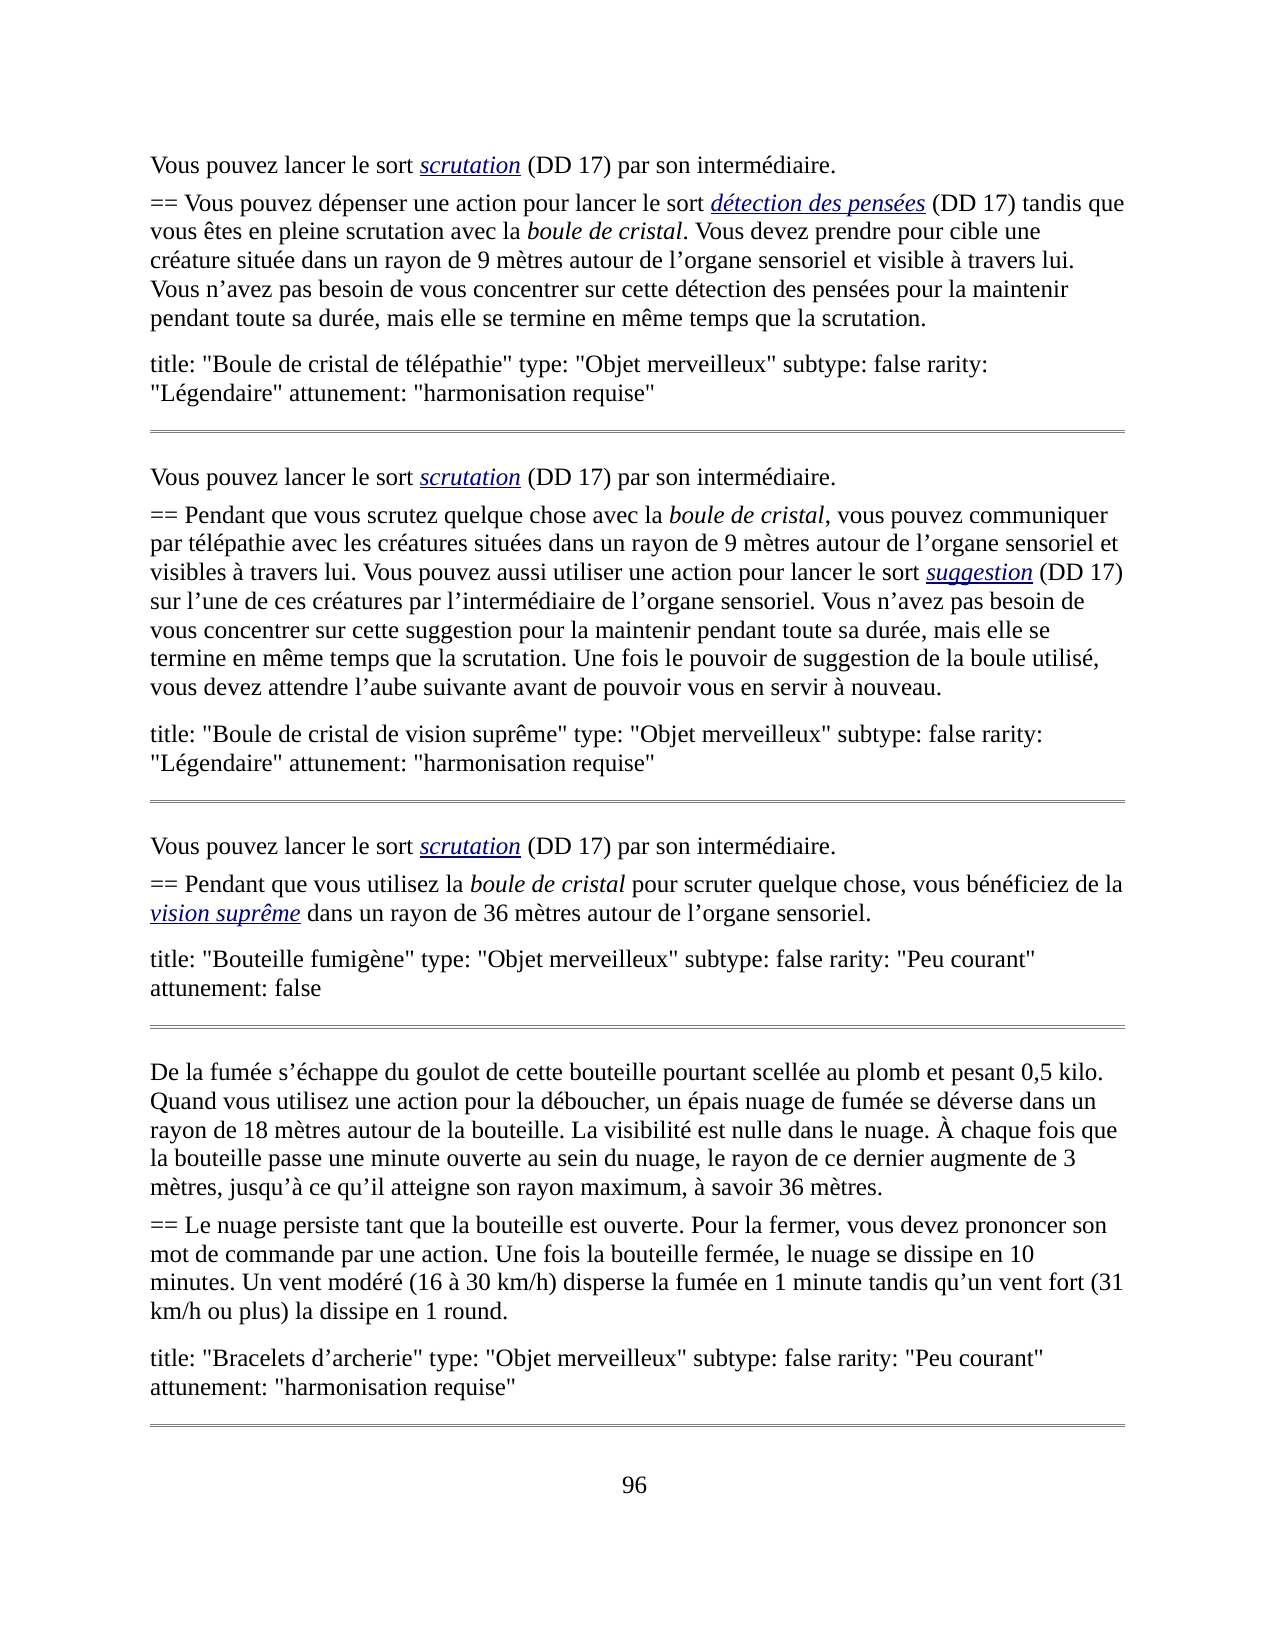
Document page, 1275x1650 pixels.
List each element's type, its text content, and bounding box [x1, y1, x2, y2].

text Vous pouvez lancer le sort scrutation (DD 17) par son intermédiaire. [150, 150, 1125, 179]
text == Le nuage persiste tant que la bouteille est ouverte. Pour la fermer, vous devez prononcer son mot de commande par une action. Une fois la bouteille fermée, le nuage se dissipe en 10 minutes. Un vent modéré (16 à 30 km/h) disperse la fumée en 1 minute tandis qu’un vent fort (31 km/h ou plus) la dissipe en 1 round. [150, 1210, 1125, 1325]
text == Pendant que vous scrutez quelque chose avec la boule de cristal, vous pouvez communiquer par télépathie avec les créatures situées dans un rayon de 9 mètres autour de l’organe sensoriel et visibles à travers lui. Vous pouvez aussi utiliser une action pour lancer le sort suggestion (DD 17) sur l’une de ces créatures par l’intermédiaire de l’organe sensoriel. Vous n’avez pas besoin de vous concentrer sur cette suggestion pour la maintenir pendant toute sa durée, mais elle se termine en même temps que la scrutation. Une fois le pouvoir de suggestion de la boule utilisé, vous devez attendre l’aube suivante avant de pouvoir vous en servir à nouveau. [150, 500, 1125, 701]
text title: "Bouteille fumigène" type: "Objet merveilleux" subtype: false rarity: "Peu courant" attunement: false [150, 944, 1125, 1002]
text title: "Bracelets d’archerie" type: "Objet merveilleux" subtype: false rarity: "Peu courant" attunement: "harmonisation requise" [150, 1343, 1125, 1400]
text title: "Boule de cristal de vision suprême" type: "Objet merveilleux" subtype: false rarity: "Légendaire" attunement: "harmonisation requise" [150, 719, 1125, 776]
text title: "Boule de cristal de télépathie" type: "Objet merveilleux" subtype: false rarity: "Légendaire" attunement: "harmonisation requise" [150, 349, 1125, 407]
text Vous pouvez lancer le sort scrutation (DD 17) par son intermédiaire. [150, 831, 1125, 860]
text Vous pouvez lancer le sort scrutation (DD 17) par son intermédiaire. [150, 462, 1125, 491]
text De la fumée s’échappe du goulot de cette bouteille pourtant scellée au plomb et pesant 0,5 kilo. Quand vous utilisez une action pour la déboucher, un épais nuage de fumée se déverse dans un rayon de 18 mètres autour de la bouteille. La visibilité est nulle dans le nuage. À chaque fois que la bouteille passe une minute ouverte au sein du nuage, le rayon de ce dernier augmente de 3 mètres, jusqu’à ce qu’il atteigne son rayon maximum, à savoir 36 mètres. [150, 1057, 1125, 1201]
text == Vous pouvez dépenser une action pour lancer le sort détection des pensées (DD 17) tandis que vous êtes en pleine scrutation avec la boule de cristal. Vous devez prendre pour cible une créature située dans un rayon de 9 mètres autour de l’organe sensoriel et visible à travers lui. Vous n’avez pas besoin de vous concentrer sur cette détection des pensées pour la maintenir pendant toute sa durée, mais elle se termine en même temps que la scrutation. [150, 188, 1125, 331]
text == Pendant que vous utilisez la boule de cristal pour scruter quelque chose, vous bénéficiez de la vision suprême dans un rayon de 36 mètres autour de l’organe sensoriel. [150, 869, 1125, 927]
